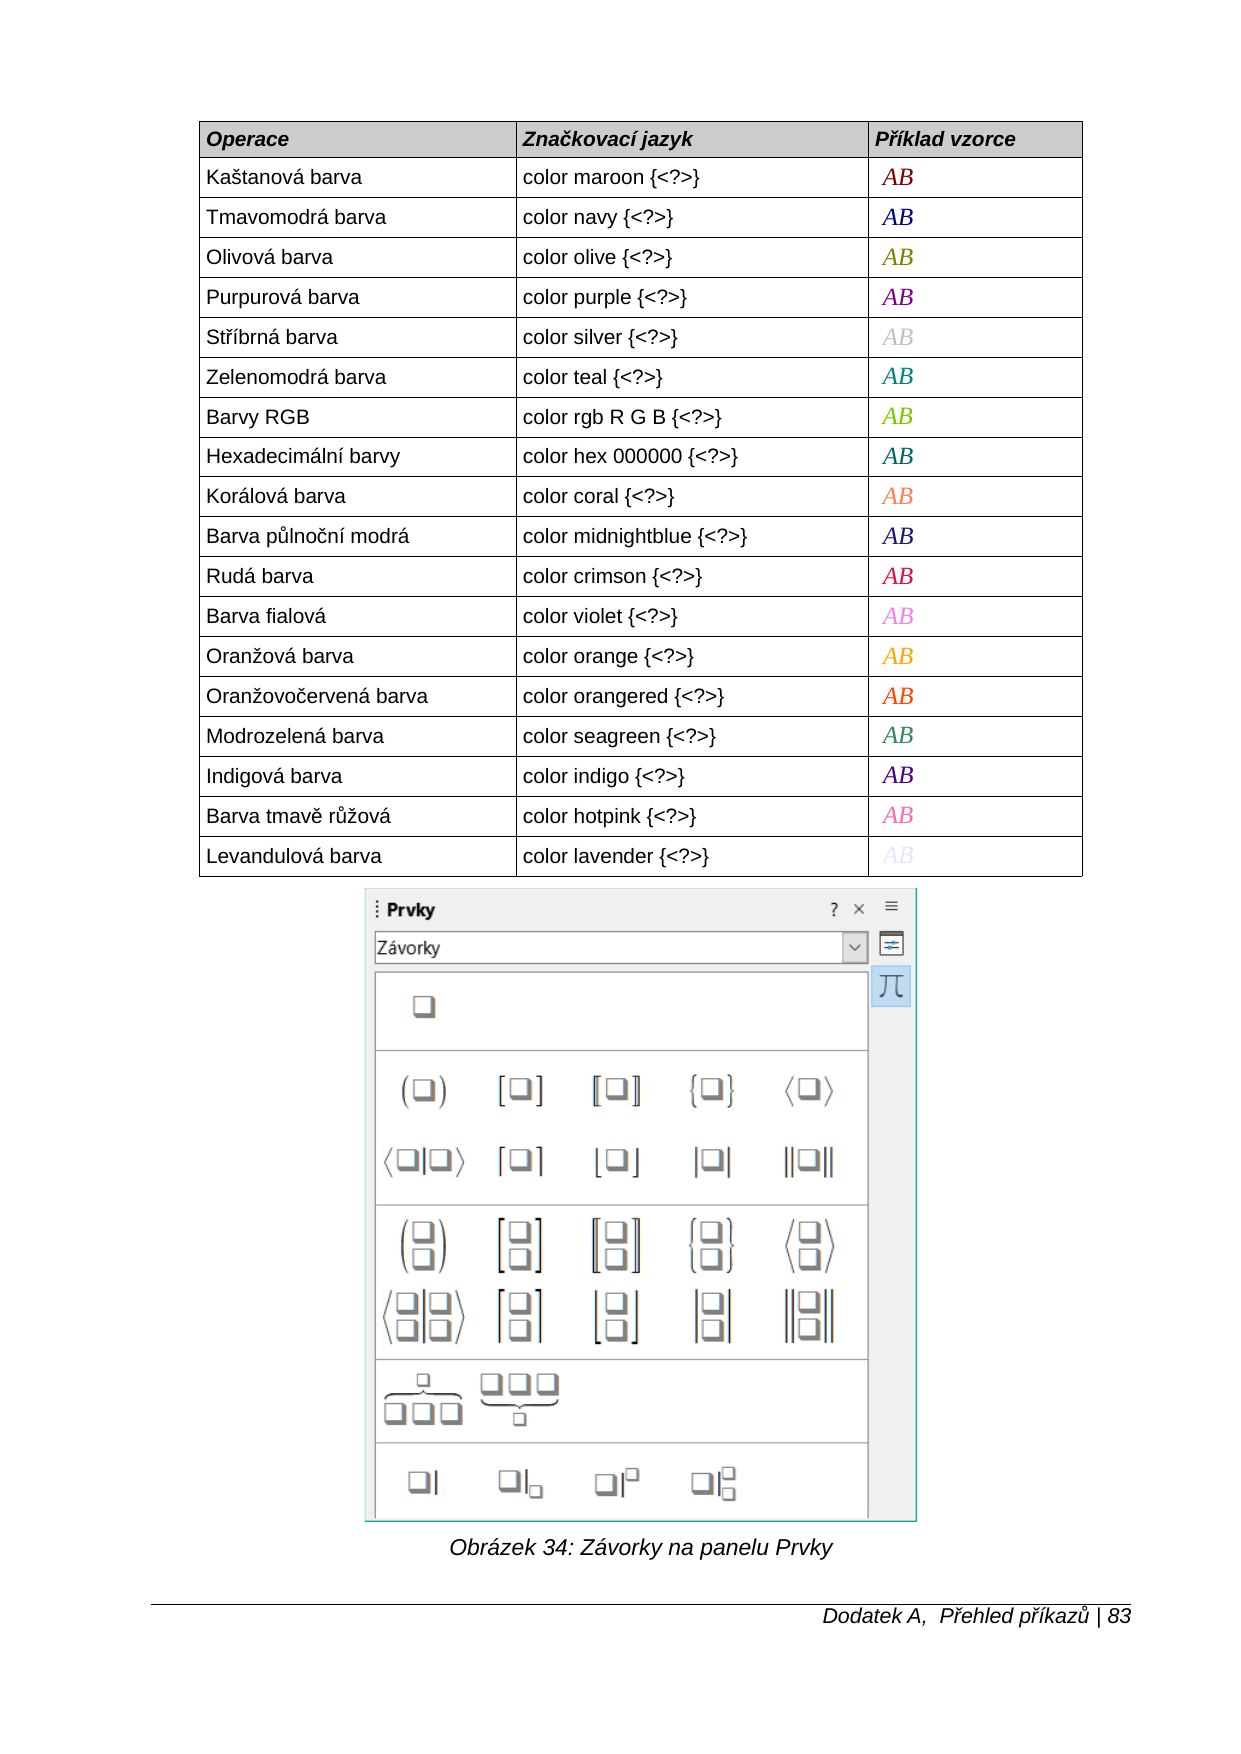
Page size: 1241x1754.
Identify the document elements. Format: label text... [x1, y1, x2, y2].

table_cell color purple {<?>} [517, 278, 868, 317]
table_cell color coral {<?>} [517, 477, 868, 516]
table_cell [869, 517, 1082, 556]
table_cell [869, 238, 1082, 277]
table_cell color lavender {<?>} [517, 837, 868, 876]
table_cell Stříbrná barva [200, 318, 516, 357]
table_cell color maroon {<?>} [517, 158, 868, 197]
table_cell [869, 757, 1082, 796]
table_cell [869, 438, 1082, 476]
table_cell [869, 398, 1082, 437]
table_header Operace [200, 122, 516, 157]
table_cell Oranžovočervená barva [200, 677, 516, 716]
table_cell [869, 677, 1082, 716]
table_cell color rgb R G B {<?>} [517, 398, 868, 437]
table_cell Barva půlnoční modrá [200, 517, 516, 556]
table_cell Hexadecimální barvy [200, 438, 516, 476]
table_cell [869, 797, 1082, 836]
table_cell Oranžová barva [200, 637, 516, 676]
table_cell color midnightblue {<?>} [517, 517, 868, 556]
table_cell color silver {<?>} [517, 318, 868, 357]
table_cell Rudá barva [200, 557, 516, 596]
table_cell color crimson {<?>} [517, 557, 868, 596]
table_cell [869, 318, 1082, 357]
table_cell color hex 000000 {<?>} [517, 438, 868, 476]
table_cell Korálová barva [200, 477, 516, 516]
table_cell Barvy RGB [200, 398, 516, 437]
table_cell Kaštanová barva [200, 158, 516, 197]
table_cell Purpurová barva [200, 278, 516, 317]
table_cell color teal {<?>} [517, 358, 868, 397]
text Obrázek 34: Závorky na panelu Prvky [328, 1534, 953, 1560]
picture [364, 888, 917, 1522]
table_cell color orangered {<?>} [517, 677, 868, 716]
table_cell Tmavomodrá barva [200, 198, 516, 237]
table_cell color olive {<?>} [517, 238, 868, 277]
table_cell [869, 837, 1082, 876]
table_header Příklad vzorce [869, 122, 1082, 157]
table_cell [869, 557, 1082, 596]
table_cell [869, 597, 1082, 636]
table_cell [869, 717, 1082, 756]
table_cell color violet {<?>} [517, 597, 868, 636]
table_cell color seagreen {<?>} [517, 717, 868, 756]
table_cell Modrozelená barva [200, 717, 516, 756]
table_cell [869, 358, 1082, 397]
table_cell Levandulová barva [200, 837, 516, 876]
table_cell color indigo {<?>} [517, 757, 868, 796]
table_cell Barva tmavě růžová [200, 797, 516, 836]
table_cell [869, 637, 1082, 676]
table_cell Barva fialová [200, 597, 516, 636]
table_cell [869, 198, 1082, 237]
table_cell Indigová barva [200, 757, 516, 796]
table_cell [869, 158, 1082, 197]
table_header Značkovací jazyk [517, 122, 868, 157]
table_cell color hotpink {<?>} [517, 797, 868, 836]
table_cell [869, 477, 1082, 516]
table_cell Olivová barva [200, 238, 516, 277]
table_cell color navy {<?>} [517, 198, 868, 237]
table_cell color orange {<?>} [517, 637, 868, 676]
table_cell Zelenomodrá barva [200, 358, 516, 397]
table_cell [869, 278, 1082, 317]
